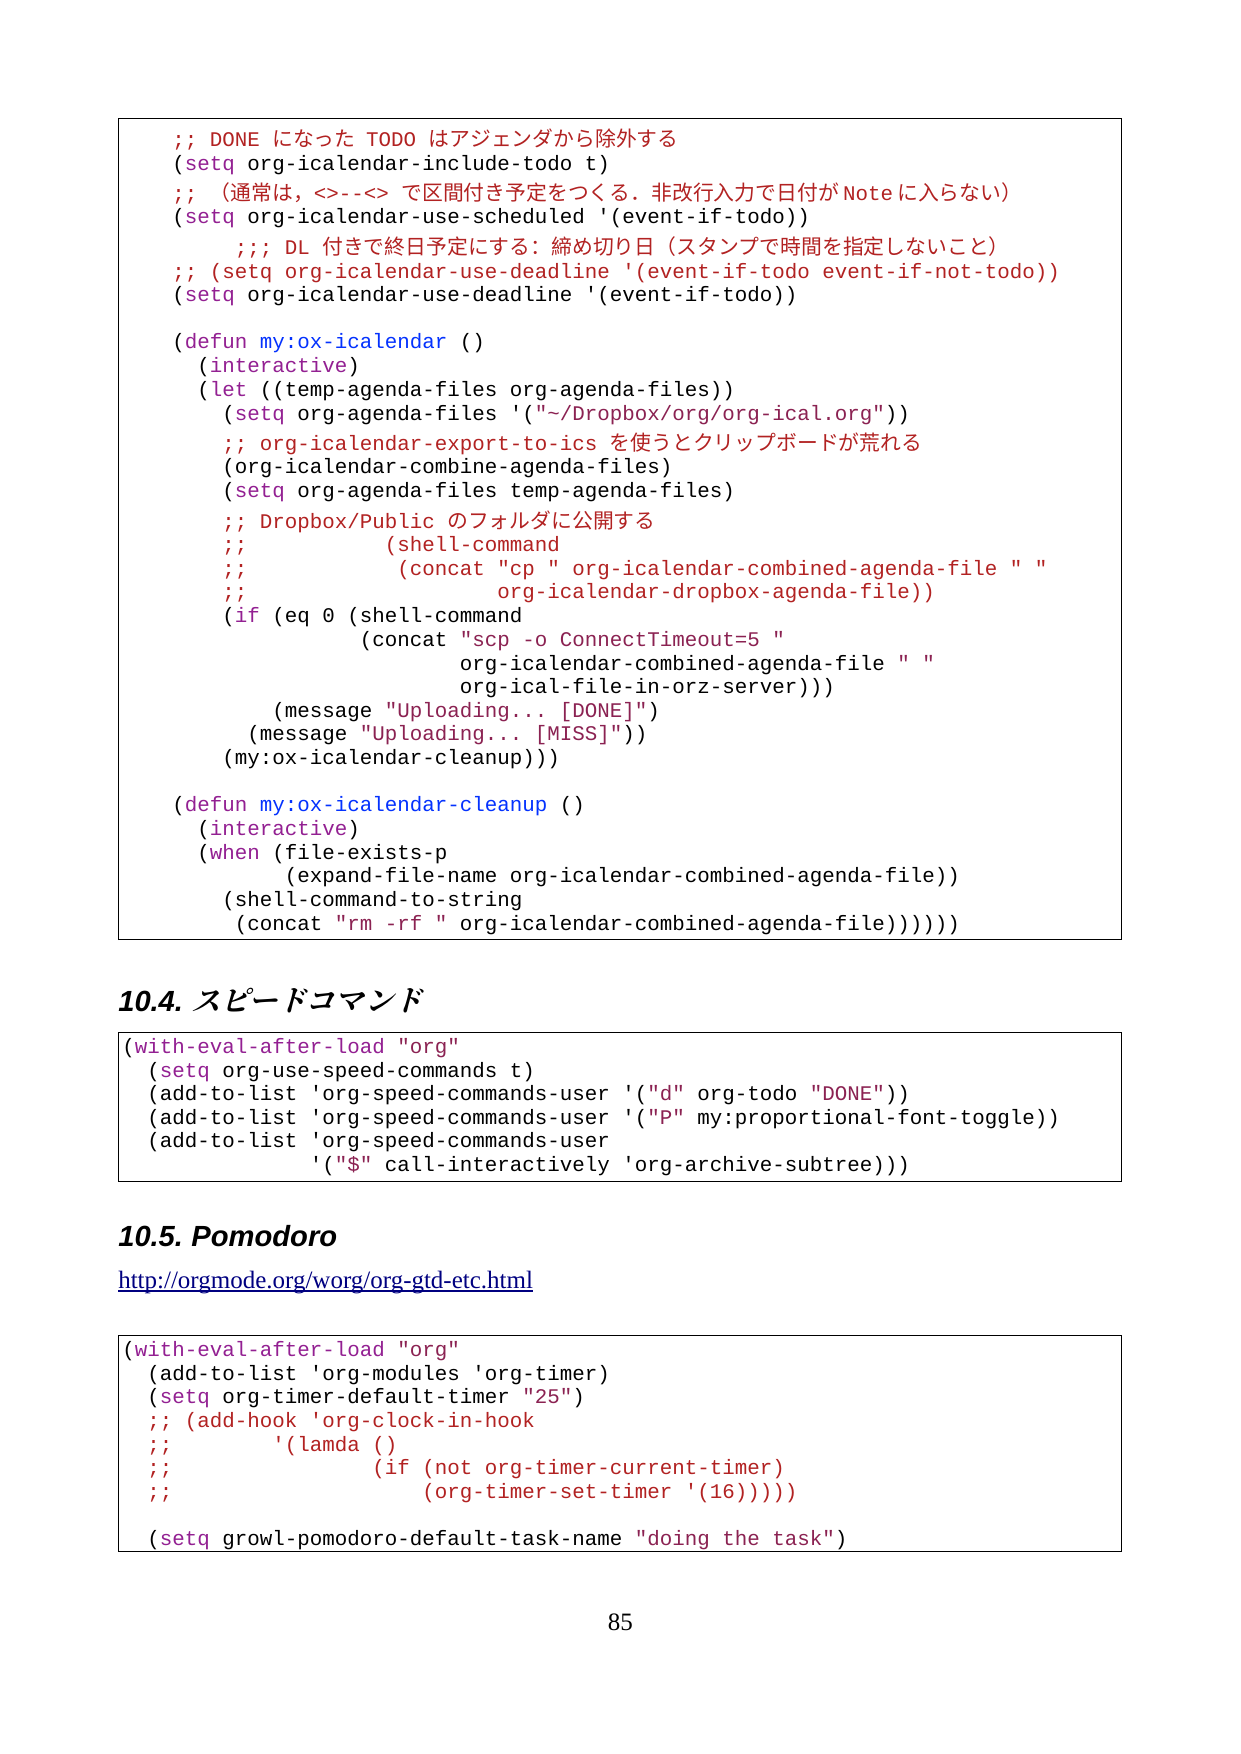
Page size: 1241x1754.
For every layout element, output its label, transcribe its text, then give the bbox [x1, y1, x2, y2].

text ;; (setq org-icalendar-use-deadline '(event-if-todo event-if-not-todo)) [119, 257, 1121, 280]
text ;; (add-hook 'org-clock-in-hook [119, 1406, 1121, 1430]
text (let ((temp-agenda-files org-agenda-files)) [119, 375, 1121, 398]
text (message "Uploading... [MISS]")) [119, 719, 1121, 743]
text (setq org-agenda-files '("~/Dropbox/org/org-ical.org")) [119, 398, 1121, 422]
text ;; (concat "cp " org-icalendar-combined-agenda-file " " [119, 554, 1121, 578]
text (defun my:ox-icalendar-cleanup () [119, 790, 1121, 814]
subtitle スピードコマンド [118, 978, 1122, 1019]
text (setq org-use-speed-commands t) [119, 1056, 1121, 1079]
text http://orgmode.org/worg/org-gtd-etc.html [118, 1265, 1122, 1323]
text ;; Dropbox/Public のフォルダに公開する [119, 500, 1121, 530]
text '("$" call-interactively 'org-archive-subtree))) [119, 1150, 1121, 1181]
text (concat "scp -o ConnectTimeout=5 " [119, 625, 1121, 648]
text ;; (shell-command [119, 530, 1121, 554]
text (expand-file-name org-icalendar-combined-agenda-file)) [119, 861, 1121, 885]
text ;; org-icalendar-export-to-ics を使うとクリップボードが荒れる [119, 422, 1121, 453]
text (interactive) [119, 351, 1121, 375]
text (interactive) [119, 814, 1121, 838]
text (my:ox-icalendar-cleanup))) [119, 743, 1121, 767]
text ;; （通常は，<>--<> で区間付き予定をつくる．非改行入力で日付がNoteに入らない） [119, 172, 1121, 203]
text (if (eq 0 (shell-command [119, 601, 1121, 625]
text (defun my:ox-icalendar () [119, 328, 1121, 351]
text org-ical-file-in-orz-server))) [119, 672, 1121, 696]
text (add-to-list 'org-speed-commands-user '("d" org-todo "DONE")) [119, 1079, 1121, 1103]
text ;; (org-timer-set-timer '(16))))) [119, 1477, 1121, 1501]
text (setq growl-pomodoro-default-task-name "doing the task") [119, 1524, 1121, 1551]
text ;; DONE になった TODO はアジェンダから除外する [119, 119, 1121, 148]
text (setq org-icalendar-use-scheduled '(event-if-todo)) [119, 203, 1121, 226]
text ;; (if (not org-timer-current-timer) [119, 1453, 1121, 1477]
text (when (file-exists-p [119, 838, 1121, 861]
text ;; '(lamda () [119, 1430, 1121, 1453]
text (add-to-list 'org-speed-commands-user [119, 1127, 1121, 1150]
text ;; org-icalendar-dropbox-agenda-file)) [119, 578, 1121, 601]
subtitle Pomodoro [118, 1219, 1122, 1253]
text (message "Uploading... [DONE]") [119, 696, 1121, 719]
text (add-to-list 'org-modules 'org-timer) [119, 1359, 1121, 1382]
text (setq org-timer-default-timer "25") [119, 1382, 1121, 1406]
text (concat "rm -rf " org-icalendar-combined-agenda-file)))))) [119, 909, 1121, 939]
text (with-eval-after-load "org" [119, 1336, 1121, 1359]
text (org-icalendar-combine-agenda-files) [119, 453, 1121, 476]
text org-icalendar-combined-agenda-file " " [119, 648, 1121, 672]
text (with-eval-after-load "org" [119, 1033, 1121, 1056]
text (setq org-icalendar-include-todo t) [119, 148, 1121, 172]
text ;;; DL 付きで終日予定にする：締め切り日（スタンプで時間を指定しないこと） [119, 226, 1121, 257]
text (setq org-icalendar-use-deadline '(event-if-todo)) [119, 280, 1121, 304]
text (add-to-list 'org-speed-commands-user '("P" my:proportional-font-toggle)) [119, 1103, 1121, 1127]
text (shell-command-to-string [119, 885, 1121, 909]
text (setq org-agenda-files temp-agenda-files) [119, 476, 1121, 500]
